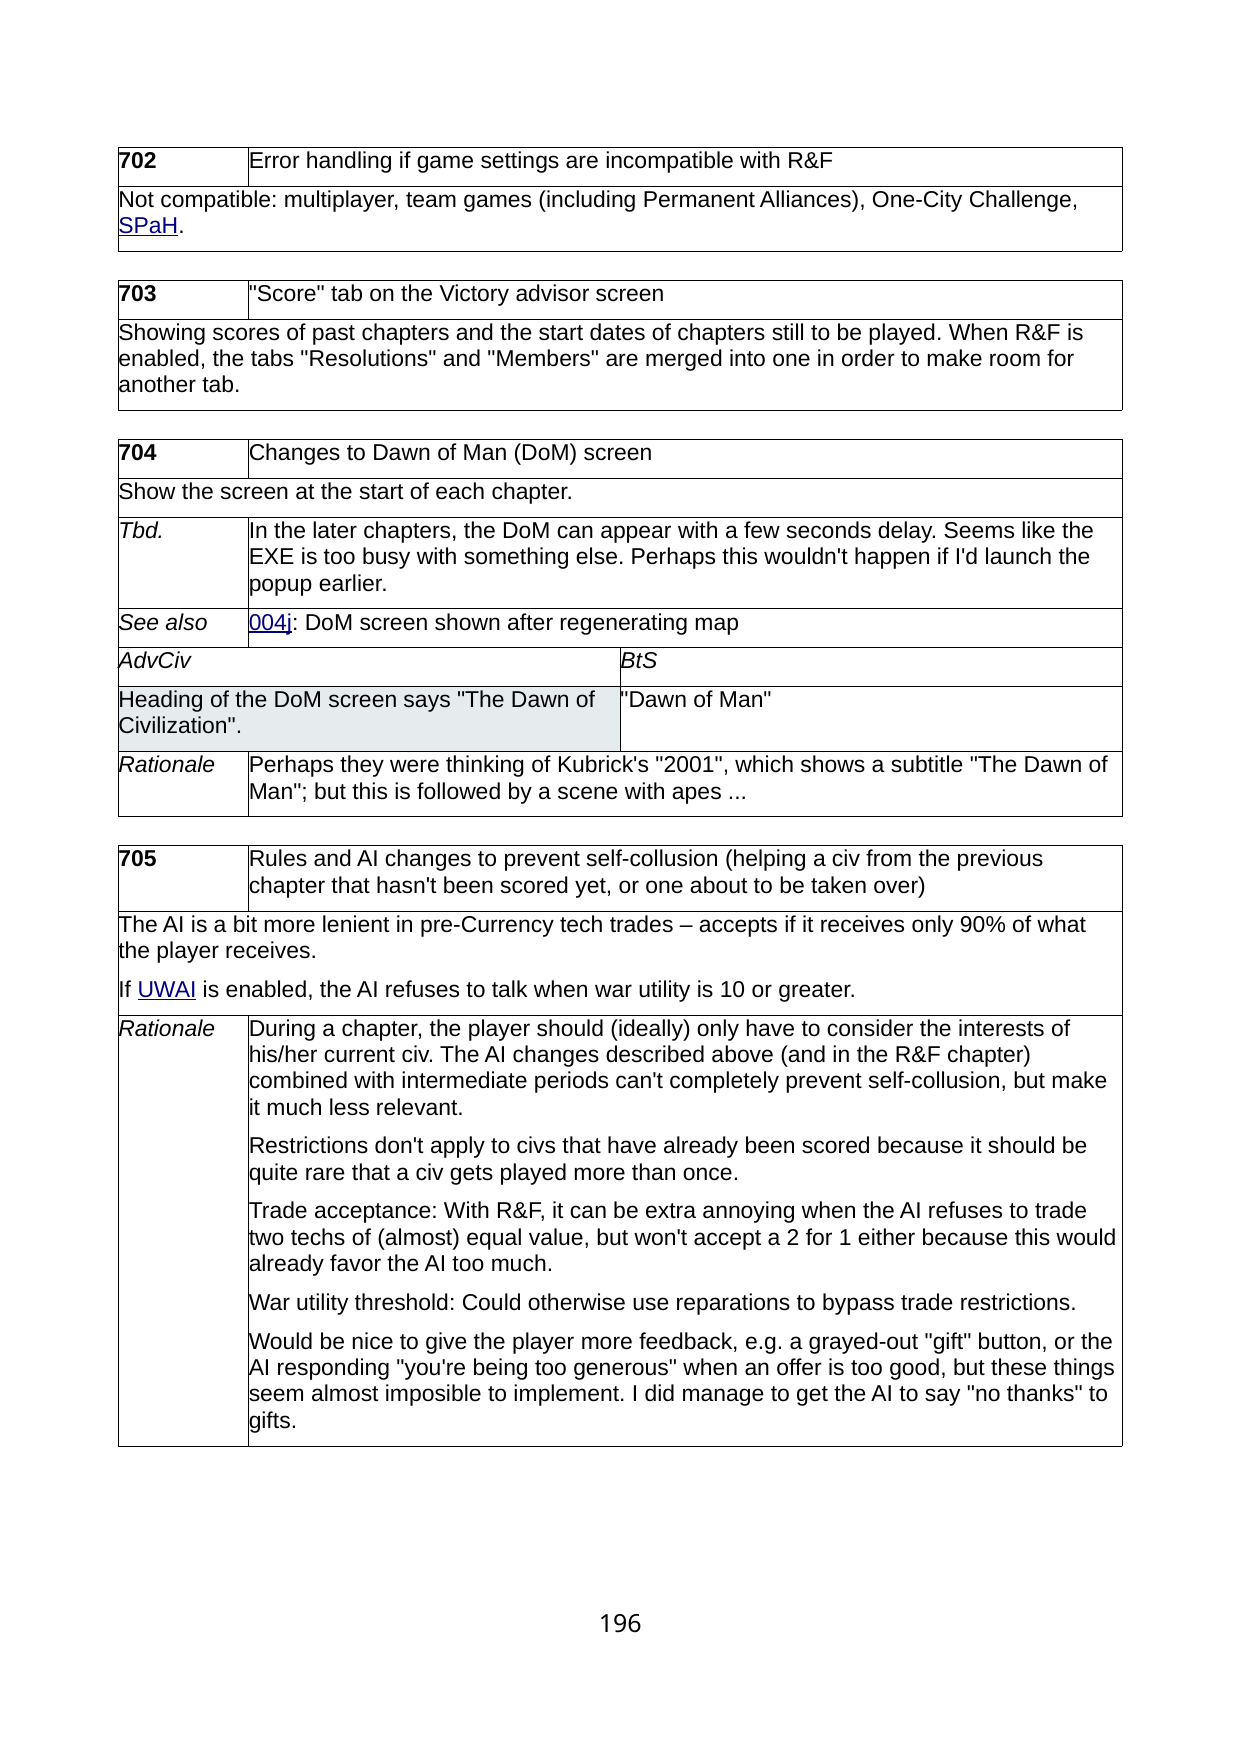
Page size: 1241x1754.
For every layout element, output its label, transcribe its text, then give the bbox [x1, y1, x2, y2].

table_cell See also [119, 609, 248, 647]
table_header Error handling if game settings are incompatible with R&F [249, 148, 1122, 186]
table_cell Rationale [119, 1016, 248, 1446]
table_cell Heading of the DoM screen says "The Dawn of Civilization". [119, 687, 620, 751]
table_cell 004j: DoM screen shown after regenerating map [249, 609, 1122, 647]
table_cell AdvCiv [119, 648, 620, 686]
table_cell Perhaps they were thinking of Kubrick's "2001", which shows a subtitle "The Dawn of Man"; but this is followed by a scene with apes ... [249, 752, 1122, 816]
table_header "Score" tab on the Victory advisor screen [249, 281, 1122, 319]
table_cell Rationale [119, 752, 248, 816]
table_header Rules and AI changes to prevent self-collusion (helping a civ from the previous chapter that hasn't been scored yet, or one about to be taken over) [249, 846, 1122, 911]
table_cell Not compatible: multiplayer, team games (including Permanent Alliances), One-City Challenge, SPaH. [119, 187, 1122, 251]
table_header 704 [119, 440, 248, 478]
table_cell In the later chapters, the DoM can appear with a few seconds delay. Seems like the EXE is too busy with something else. Perhaps this wouldn't happen if I'd launch the popup earlier. [249, 518, 1122, 608]
table_cell The AI is a bit more lenient in pre-Currency tech trades – accepts if it receives only 90% of what the player receives. If UWAI is enabled, the AI refuses to talk when war utility is 10 or greater. [119, 912, 1122, 1014]
table_header Changes to Dawn of Man (DoM) screen [249, 440, 1122, 478]
table_header 705 [119, 846, 248, 911]
table_cell Show the screen at the start of each chapter. [119, 479, 1122, 517]
table_header 702 [119, 148, 248, 186]
table_cell Tbd. [119, 518, 248, 608]
table_header 703 [119, 281, 248, 319]
table_cell During a chapter, the player should (ideally) only have to consider the interests of his/her current civ. The AI changes described above (and in the R&F chapter) combined with intermediate periods can't completely prevent self-collusion, but make it much less relevant. Restrictions don't apply to civs that have already been scored because it should be quite rare that a civ gets played more than once. Trade acceptance: With R&F, it can be extra annoying when the AI refuses to trade two techs of (almost) equal value, but won't accept a 2 for 1 either because this would already favor the AI too much. War utility threshold: Could otherwise use reparations to bypass trade restrictions. Would be nice to give the player more feedback, e.g. a grayed-out "gift" button, or the AI responding "you're being too generous" when an offer is too good, but these things seem almost imposible to implement. I did manage to get the AI to say "no thanks" to gifts. [249, 1016, 1122, 1446]
table_cell "Dawn of Man" [621, 687, 1122, 751]
table_cell Showing scores of past chapters and the start dates of chapters still to be played. When R&F is enabled, the tabs "Resolutions" and "Members" are merged into one in order to make room for another tab. [119, 320, 1122, 410]
table_cell BtS [621, 648, 1122, 686]
